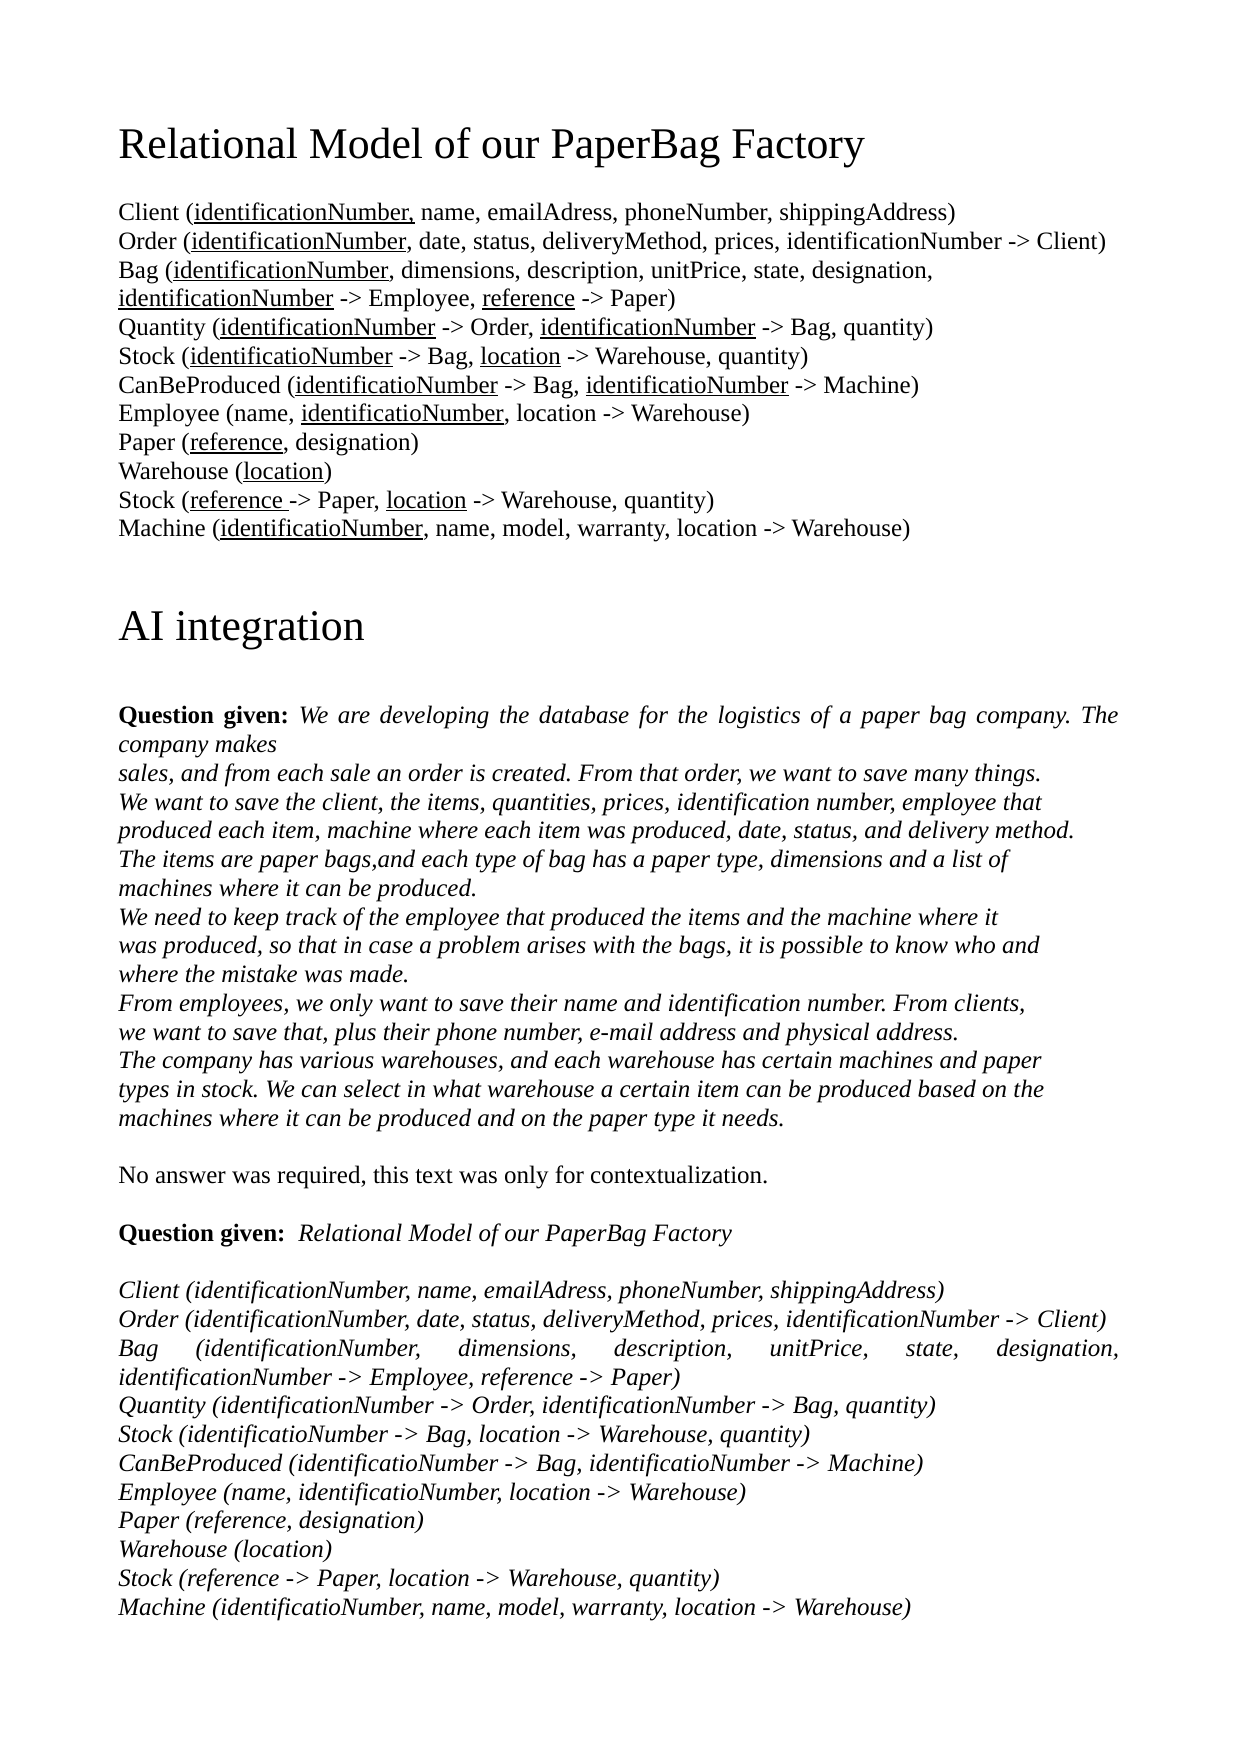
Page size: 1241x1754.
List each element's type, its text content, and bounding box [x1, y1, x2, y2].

text The company has various warehouses, and each warehouse has certain machines and paper [118, 1045, 1122, 1074]
text we want to save that, plus their phone number, e-mail address and physical address. [118, 1017, 1122, 1045]
text Stock (reference -> Paper, location -> Warehouse, quantity) [118, 485, 1122, 513]
text Stock (identificatioNumber -> Bag, location -> Warehouse, quantity) [118, 341, 1122, 370]
text sales, and from each sale an order is created. From that order, we want to save many things. [118, 758, 1122, 787]
text Question given: We are developing the database for the logistics of a paper bag company. The company makes [118, 700, 1122, 758]
text Machine (identificatioNumber, name, model, warranty, location -> Warehouse) [118, 1592, 1122, 1620]
text machines where it can be produced. [118, 873, 1122, 902]
text Quantity (identificationNumber -> Order, identificationNumber -> Bag, quantity) [118, 1390, 1122, 1419]
text Employee (name, identificatioNumber, location -> Warehouse) [118, 398, 1122, 427]
text Order (identificationNumber, date, status, deliveryMethod, prices, identificationNumber -> Client) [118, 226, 1122, 255]
text CanBeProduced (identificatioNumber -> Bag, identificatioNumber -> Machine) [118, 1448, 1122, 1477]
text Paper (reference, designation) [118, 1505, 1122, 1534]
text types in stock. We can select in what warehouse a certain item can be produced based on the [118, 1074, 1122, 1103]
text Machine (identificatioNumber, name, model, warranty, location -> Warehouse) [118, 513, 1122, 542]
text From employees, we only want to save their name and identification number. From clients, [118, 988, 1122, 1017]
text Warehouse (location) [118, 456, 1122, 485]
text Paper (reference, designation) [118, 427, 1122, 456]
text machines where it can be produced and on the paper type it needs. [118, 1103, 1122, 1132]
text Bag (identificationNumber, dimensions, description, unitPrice, state, designation, identificationNumber -> Employee, reference -> Paper) [118, 255, 1122, 312]
text Employee (name, identificatioNumber, location -> Warehouse) [118, 1477, 1122, 1505]
text Stock (reference -> Paper, location -> Warehouse, quantity) [118, 1563, 1122, 1592]
text Stock (identificatioNumber -> Bag, location -> Warehouse, quantity) [118, 1419, 1122, 1448]
text Client (identificationNumber, name, emailAdress, phoneNumber, shippingAddress) [118, 197, 1122, 226]
text Order (identificationNumber, date, status, deliveryMethod, prices, identificationNumber -> Client) [118, 1304, 1122, 1333]
text Question given: Relational Model of our PaperBag Factory [118, 1218, 1122, 1247]
text AI integration [118, 600, 1122, 650]
text Relational Model of our PaperBag Factory [118, 118, 1122, 168]
text where the mistake was made. [118, 959, 1122, 988]
text Quantity (identificationNumber -> Order, identificationNumber -> Bag, quantity) [118, 312, 1122, 341]
text produced each item, machine where each item was produced, date, status, and delivery method. [118, 815, 1122, 844]
text CanBeProduced (identificatioNumber -> Bag, identificatioNumber -> Machine) [118, 370, 1122, 398]
text We need to keep track of the employee that produced the items and the machine where it [118, 902, 1122, 930]
text Bag (identificationNumber, dimensions, description, unitPrice, state, designation, identificationNumber -> Employee, reference -> Paper) [118, 1333, 1122, 1390]
text The items are paper bags,and each type of bag has a paper type, dimensions and a list of [118, 844, 1122, 873]
text Client (identificationNumber, name, emailAdress, phoneNumber, shippingAddress) [118, 1275, 1122, 1304]
text We want to save the client, the items, quantities, prices, identification number, employee that [118, 787, 1122, 815]
text was produced, so that in case a problem arises with the bags, it is possible to know who and [118, 930, 1122, 959]
text Warehouse (location) [118, 1534, 1122, 1563]
text No answer was required, this text was only for contextualization. [118, 1160, 1122, 1189]
